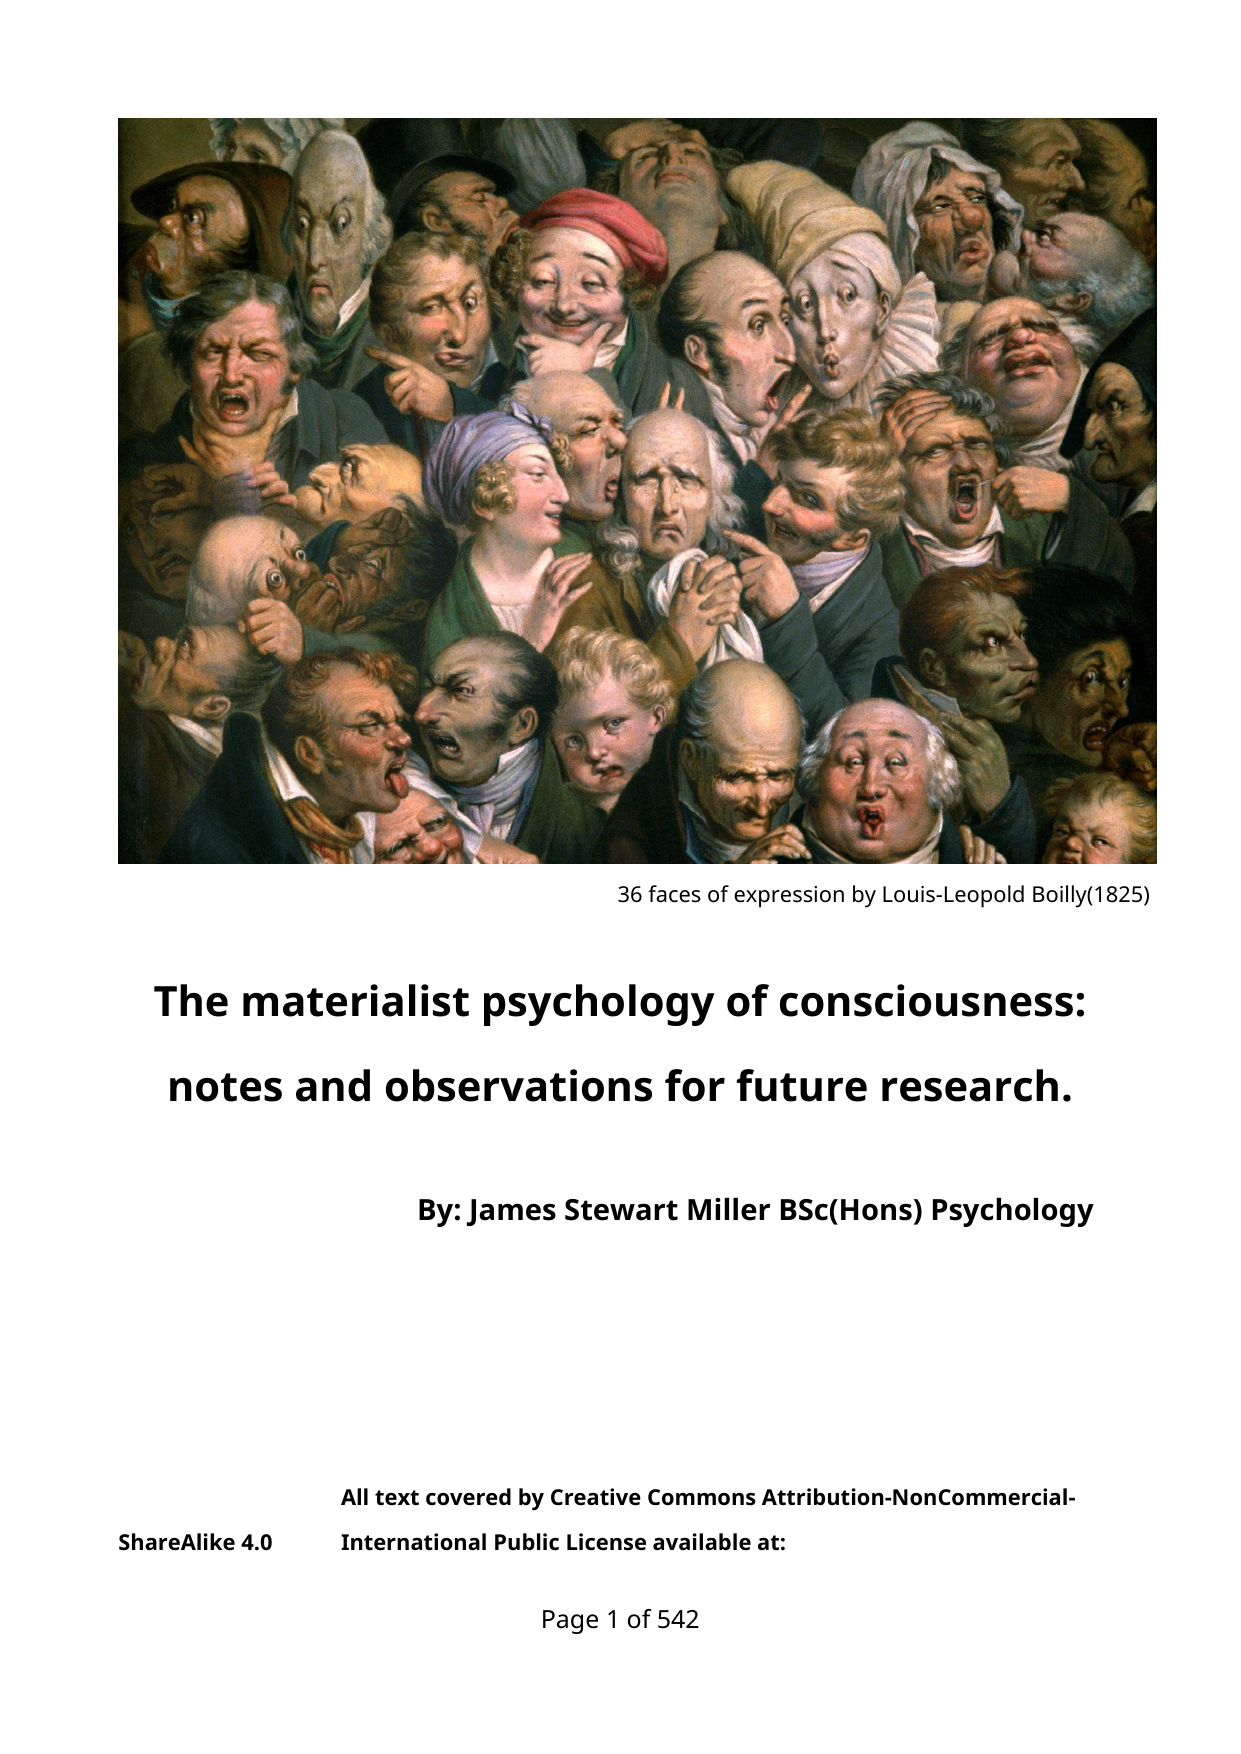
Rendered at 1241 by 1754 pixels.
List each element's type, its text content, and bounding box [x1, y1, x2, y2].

picture [118, 118, 1157, 864]
text All text covered by Creative Commons Attribution-NonCommercial-ShareAlike 4.0 International Public License available at: [118, 1482, 1094, 1557]
text The materialist psychology of consciousness: notes and observations for future research. [118, 972, 1122, 1113]
text By: James Stewart Miller BSc(Hons) Psychology [118, 1190, 1094, 1229]
text 36 faces of expression by Louis-Leopold Boilly(1825) [118, 864, 1150, 909]
